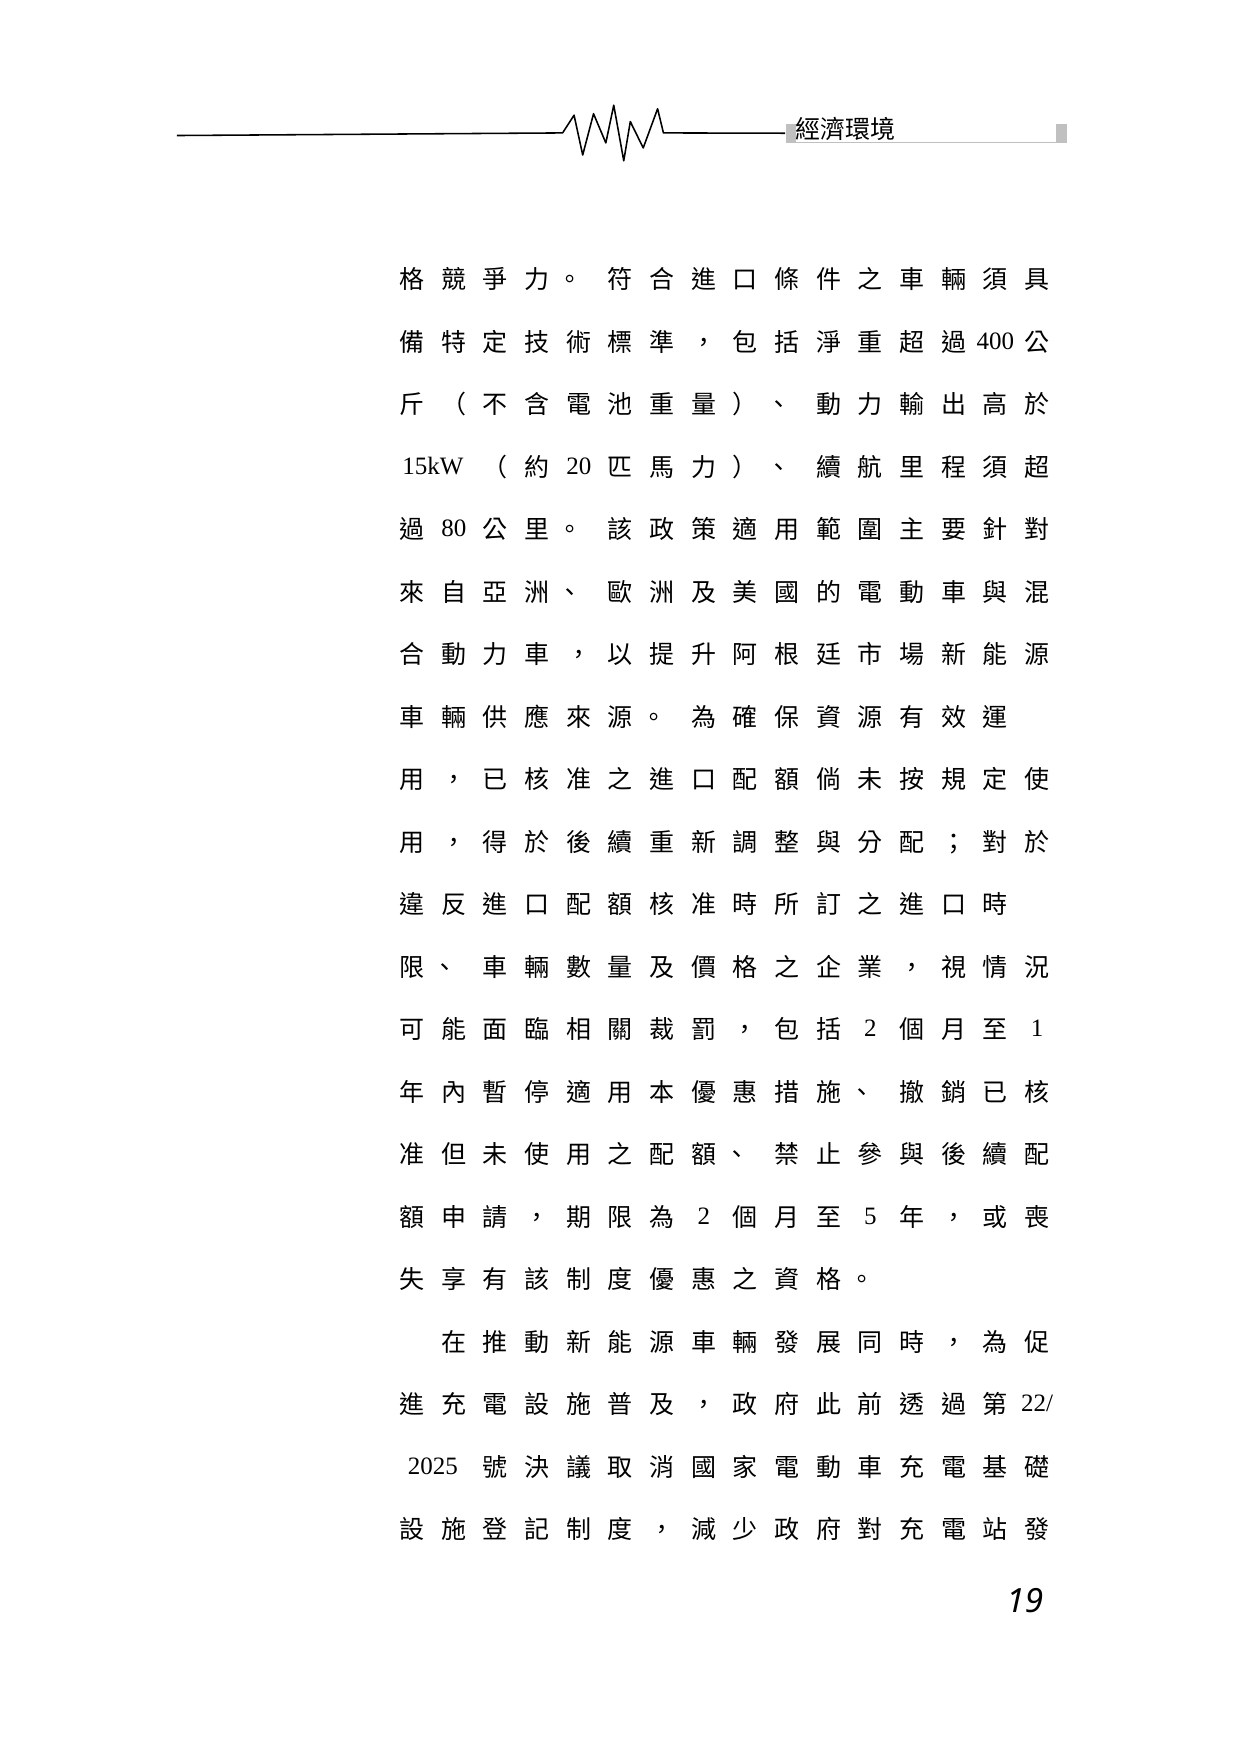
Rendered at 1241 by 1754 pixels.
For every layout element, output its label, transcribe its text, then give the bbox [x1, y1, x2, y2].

text 格競爭力。符合進口條件之車輛須具備特定技術標準，包括淨重超過400公斤（不含電池重量）、動力輸出高於15kW（約20匹馬力）、續航里程須超過80公里。該政策適用範圍主要針對來自亞洲、歐洲及美國的電動車與混合動力車，以提升阿根廷市場新能源車輛供應來源。為確保資源有效運用，已核准之進口配額倘未按規定使用，得於後續重新調整與分配；對於違反進口配額核准時所訂之進口時限、車輛數量及價格之企業，視情況可能面臨相關裁罰，包括2個月至1年內暫停適用本優惠措施、撤銷已核准但未使用之配額、禁止參與後續配額申請，期限為2個月至5年，或喪失享有該制度優惠之資格。 [367, 236, 1058, 1299]
text 在推動新能源車輛發展同時，為促進充電設施普及，政府此前透過第22/2025號決議取消國家電動車充電基礎設施登記制度，減少政府對充電站發 [367, 1299, 1058, 1549]
